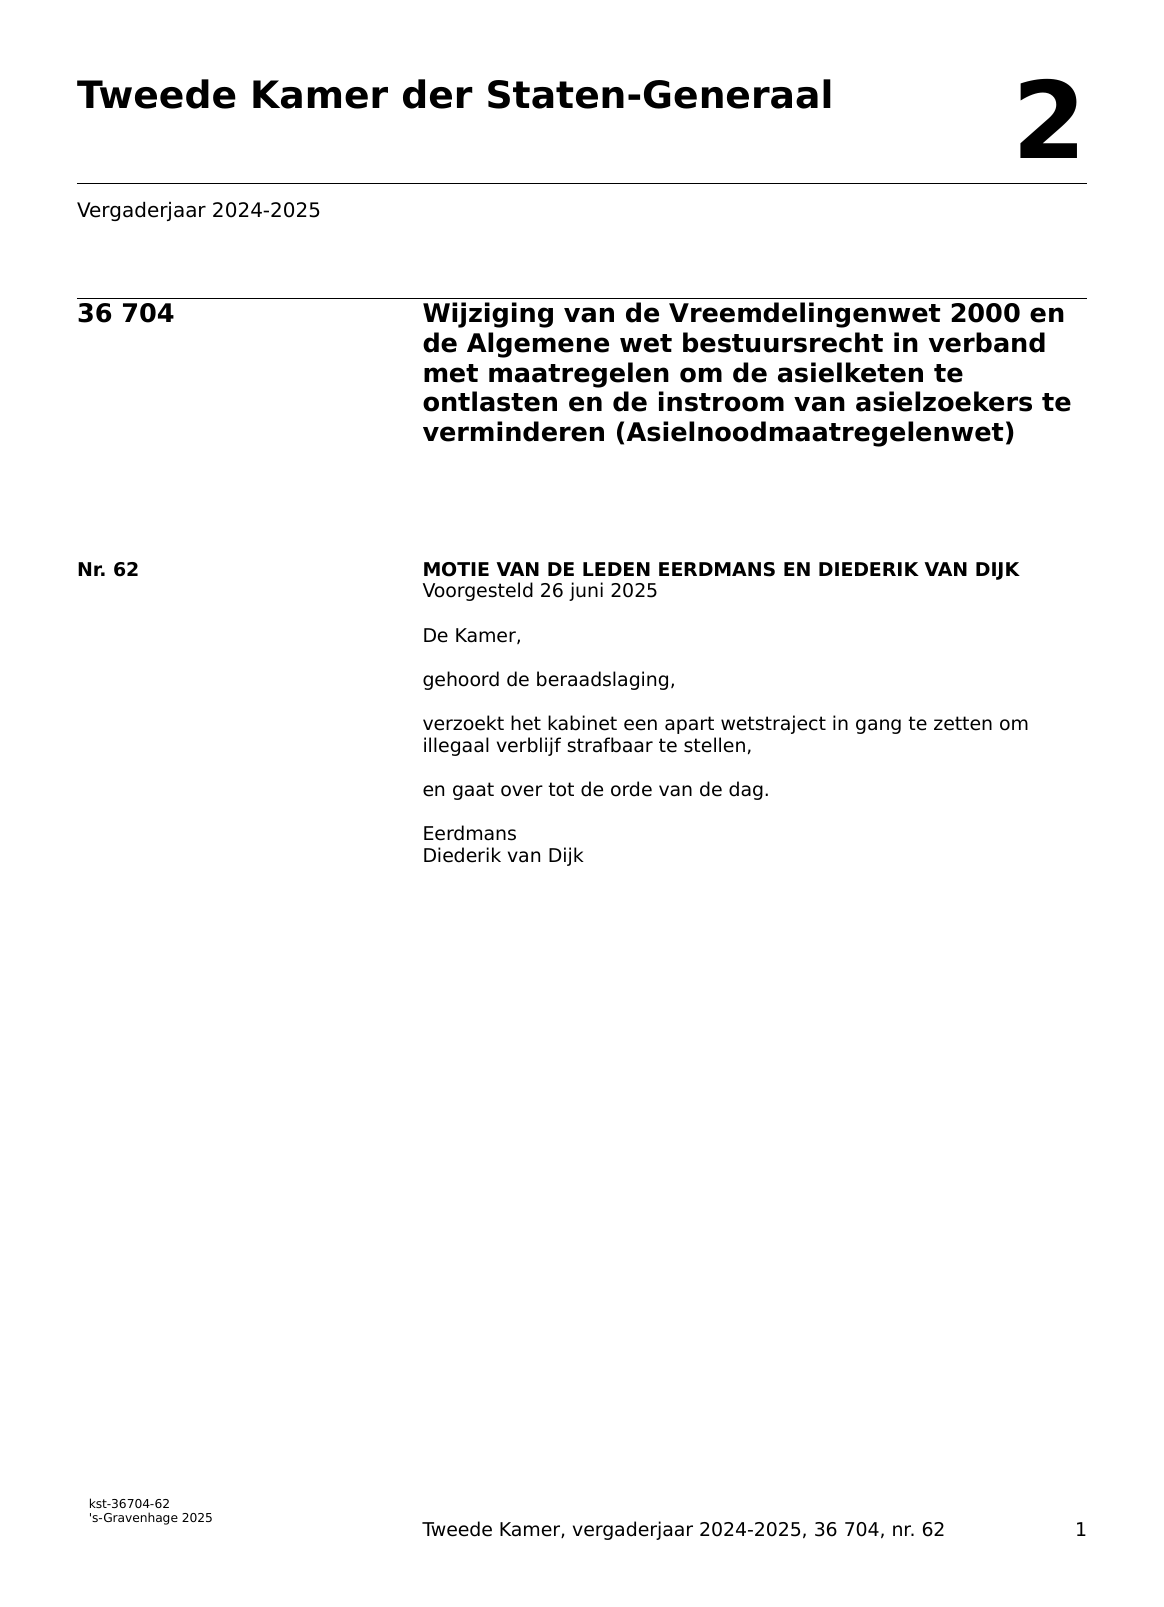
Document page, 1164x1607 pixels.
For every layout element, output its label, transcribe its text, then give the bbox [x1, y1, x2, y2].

text gehoord de beraadslaging, [422, 669, 1087, 691]
table_header Tweede Kamer der Staten-Generaal [77, 59, 886, 183]
subtitle Nr. 62 MOTIE VAN DE LEDEN EERDMANS EN DIEDERIK VAN DIJK [77, 558, 1087, 580]
text 's-Gravenhage 2025 [88, 1511, 323, 1525]
text Eerdmans [422, 823, 1087, 845]
subtitle 36 704 Wijziging van de Vreemdelingenwet 2000 en de Algemene wet bestuursrecht in verband met maatregelen om de asielketen te ontlasten en de instroom van asielzoekers te verminderen (Asielnoodmaatregelenwet) [77, 299, 1087, 447]
text verzoekt het kabinet een apart wetstraject in gang te zetten om illegaal verblijf strafbaar te stellen, [422, 713, 1087, 757]
text kst-36704-62 [88, 1497, 323, 1511]
table_header 2 [886, 59, 1087, 183]
text Diederik van Dijk [422, 845, 1087, 867]
table_cell Vergaderjaar 2024-2025 [77, 184, 1087, 298]
text Voorgesteld 26 juni 2025 [422, 580, 1087, 602]
text De Kamer, [422, 624, 1087, 647]
text en gaat over tot de orde van de dag. [422, 779, 1087, 801]
